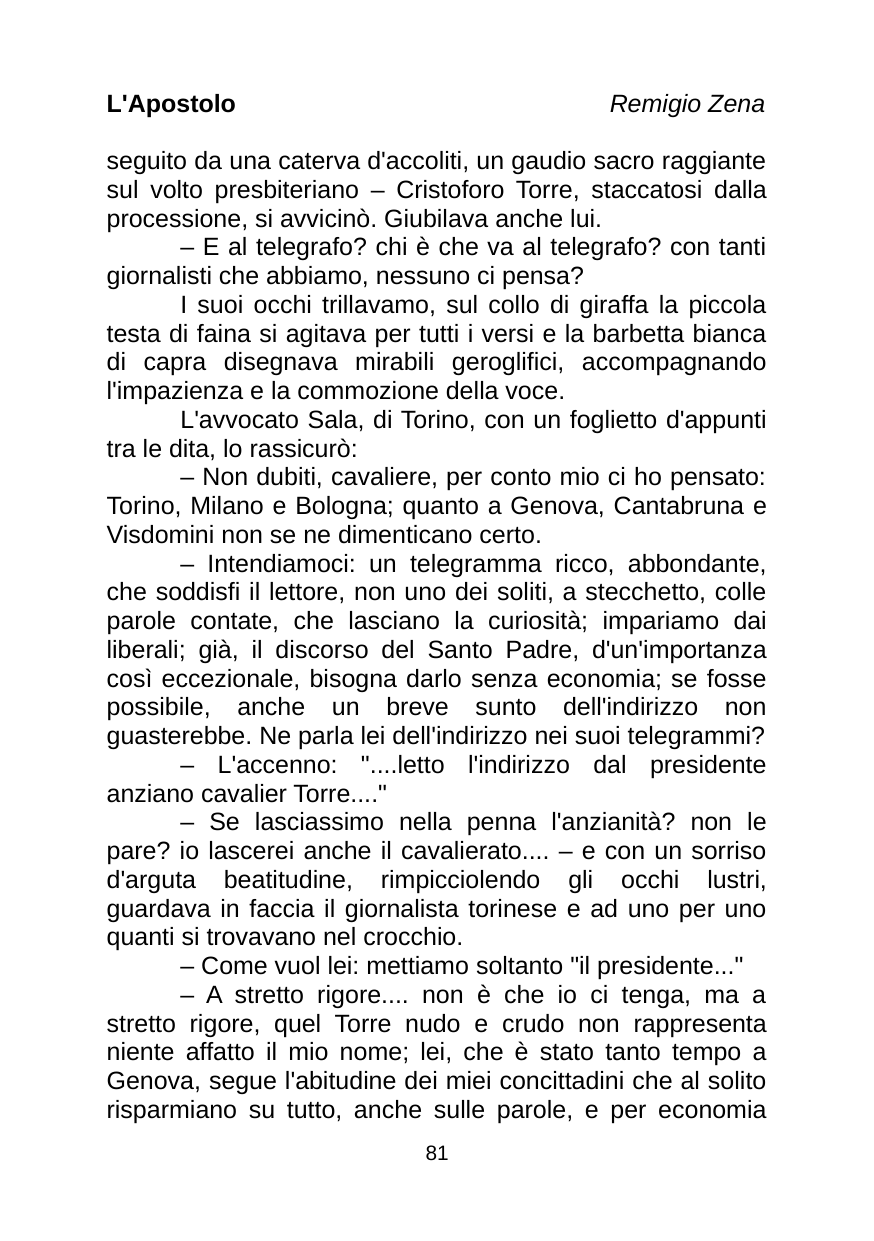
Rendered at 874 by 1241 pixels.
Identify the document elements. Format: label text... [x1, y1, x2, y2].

text – Come vuol lei: mettiamo soltanto "il presidente..." [106, 951, 768, 980]
text – Non dubiti, cavaliere, per conto mio ci ho pensato: Torino, Milano e Bologna; quanto a Genova, Cantabruna e Visdomini non se ne dimenticano certo. [106, 462, 768, 549]
text I suoi occhi trillavamo, sul collo di giraffa la piccola testa di faina si agitava per tutti i versi e la barbetta bianca di capra disegnava mirabili geroglifici, accompagnando l'impazienza e la commozione della voce. [106, 290, 768, 405]
text seguito da una caterva d'accoliti, un gaudio sacro raggiante sul volto presbiteriano – Cristoforo Torre, staccatosi dalla processione, si avvicinò. Giubilava anche lui. [106, 146, 768, 232]
text – L'accenno: "....letto l'indirizzo dal presidente anziano cavalier Torre...." [106, 750, 768, 807]
text L'avvocato Sala, di Torino, con un foglietto d'appunti tra le dita, lo rassicurò: [106, 405, 768, 462]
text – E al telegrafo? chi è che va al telegrafo? con tanti giornalisti che abbiamo, nessuno ci pensa? [106, 232, 768, 290]
text – Intendiamoci: un telegramma ricco, abbondante, che soddisfi il lettore, non uno dei soliti, a stecchetto, colle parole contate, che lasciano la curiosità; impariamo dai liberali; già, il discorso del Santo Padre, d'un'importanza così eccezionale, bisogna darlo senza economia; se fosse possibile, anche un breve sunto dell'indirizzo non guasterebbe. Ne parla lei dell'indirizzo nei suoi telegrammi? [106, 549, 768, 750]
text – A stretto rigore.... non è che io ci tenga, ma a stretto rigore, quel Torre nudo e crudo non rappresenta niente affatto il mio nome; lei, che è stato tanto tempo a Genova, segue l'abitudine dei miei concittadini che al solito risparmiano su tutto, anche sulle parole, e per economia [106, 980, 768, 1124]
text – Se lasciassimo nella penna l'anzianità? non le pare? io lascerei anche il cavalierato.... – e con un sorriso d'arguta beatitudine, rimpicciolendo gli occhi lustri, guardava in faccia il giornalista torinese e ad uno per uno quanti si trovavano nel crocchio. [106, 807, 768, 951]
